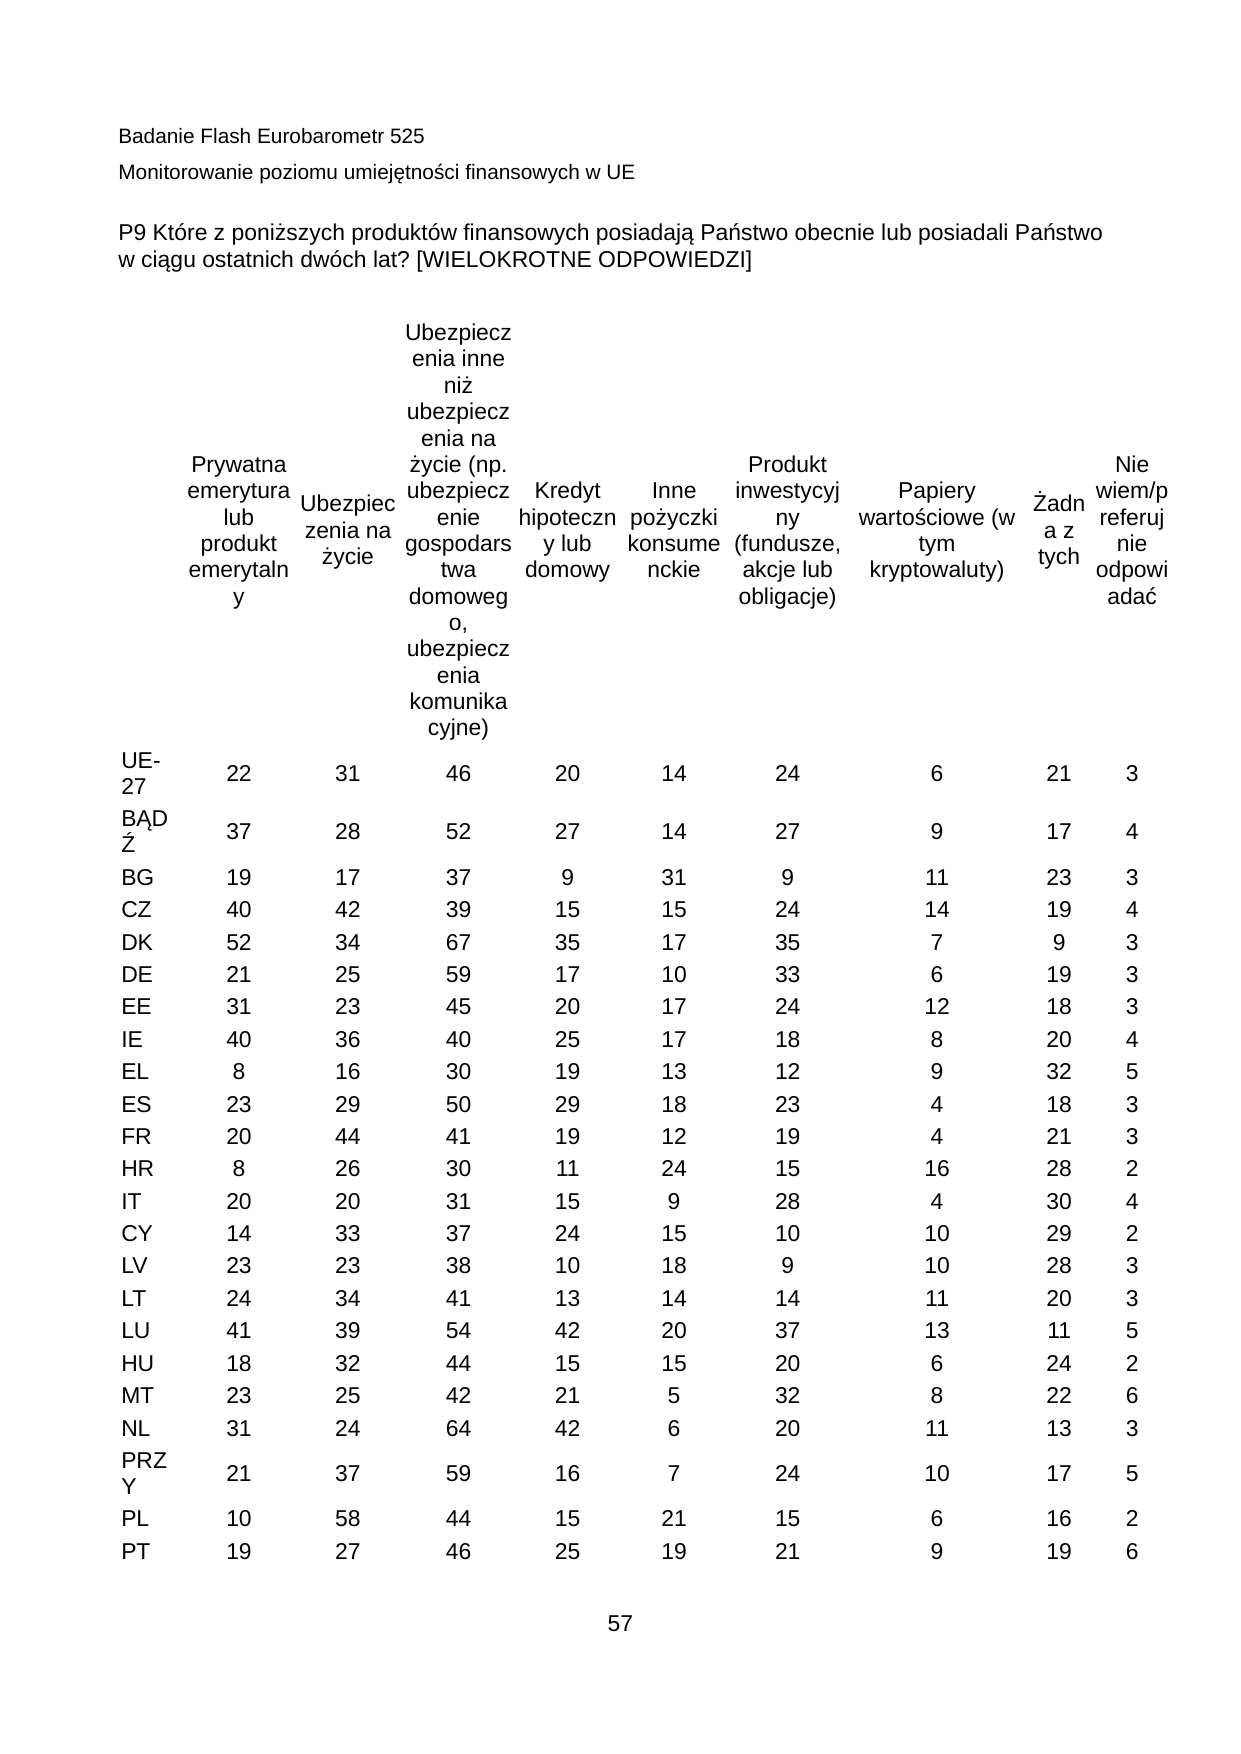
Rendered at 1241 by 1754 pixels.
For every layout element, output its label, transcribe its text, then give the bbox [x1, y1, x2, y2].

table_cell 44 [401, 1347, 515, 1379]
table_cell 19 [515, 1055, 619, 1087]
table_cell 31 [401, 1185, 515, 1217]
table_cell 23 [183, 1250, 294, 1282]
table_cell LU [118, 1314, 183, 1347]
table_cell 13 [620, 1055, 728, 1087]
table_cell PT [118, 1535, 183, 1567]
table_cell 50 [401, 1088, 515, 1120]
table_cell 23 [294, 1250, 401, 1282]
table_cell 15 [620, 1217, 728, 1249]
table_cell 23 [728, 1088, 847, 1120]
table_cell 17 [515, 958, 619, 990]
table_cell 42 [515, 1314, 619, 1347]
table_cell 32 [1027, 1055, 1091, 1087]
table_cell IE [118, 1023, 183, 1055]
table_cell PRZY [118, 1444, 183, 1502]
table_cell 10 [183, 1503, 294, 1535]
table_cell 29 [1027, 1217, 1091, 1249]
table_cell 21 [183, 958, 294, 990]
table_cell 21 [620, 1503, 728, 1535]
table_cell 18 [620, 1088, 728, 1120]
table_cell 38 [401, 1250, 515, 1282]
table_cell 27 [294, 1535, 401, 1567]
table_cell 28 [1027, 1250, 1091, 1282]
table_cell 4 [1091, 1023, 1173, 1055]
table_cell 42 [294, 893, 401, 926]
table_cell 9 [515, 861, 619, 893]
table_cell 24 [728, 893, 847, 926]
table_cell 4 [847, 1088, 1027, 1120]
table_cell 30 [1027, 1185, 1091, 1217]
table_cell 24 [728, 1444, 847, 1502]
table_cell 32 [294, 1347, 401, 1379]
table_cell 3 [1091, 1120, 1173, 1152]
table_cell 41 [183, 1314, 294, 1347]
table_cell 20 [515, 990, 619, 1023]
table_cell 21 [728, 1535, 847, 1567]
table_cell 6 [847, 958, 1027, 990]
table_cell 39 [294, 1314, 401, 1347]
table_cell 3 [1091, 744, 1173, 802]
table_cell 28 [294, 802, 401, 861]
table_cell 67 [401, 926, 515, 958]
table_cell 16 [294, 1055, 401, 1087]
table_header Inne pożyczki konsumenckie [620, 316, 728, 744]
table_cell 22 [1027, 1379, 1091, 1411]
table_cell 15 [515, 1185, 619, 1217]
table_cell 11 [515, 1152, 619, 1185]
table_cell 37 [294, 1444, 401, 1502]
table_header Ubezpieczenia na życie [294, 316, 401, 744]
table_cell 11 [847, 861, 1027, 893]
table_cell 24 [515, 1217, 619, 1249]
table_cell 2 [1091, 1217, 1173, 1249]
table_cell 44 [294, 1120, 401, 1152]
text P9 Które z poniższych produktów finansowych posiadają Państwo obecnie lub posiadali Państwo w ciągu ostatnich dwóch lat? [WIELOKROTNE ODPOWIEDZI] [118, 219, 1122, 272]
table_header Kredyt hipoteczny lub domowy [515, 316, 619, 744]
table_cell 15 [728, 1152, 847, 1185]
table_cell 13 [515, 1282, 619, 1314]
table_cell 15 [515, 893, 619, 926]
table_cell 2 [1091, 1347, 1173, 1379]
table_cell 5 [1091, 1444, 1173, 1502]
table_cell 21 [1027, 1120, 1091, 1152]
table_cell 10 [847, 1444, 1027, 1502]
table_cell 20 [620, 1314, 728, 1347]
table_cell 52 [183, 926, 294, 958]
table_cell 25 [515, 1535, 619, 1567]
table_cell CZ [118, 893, 183, 926]
table_cell 20 [1027, 1282, 1091, 1314]
table_cell 29 [294, 1088, 401, 1120]
table_cell 19 [1027, 958, 1091, 990]
table_cell 14 [183, 1217, 294, 1249]
table_cell 27 [515, 802, 619, 861]
table_cell 37 [728, 1314, 847, 1347]
table_cell 11 [1027, 1314, 1091, 1347]
table_cell 58 [294, 1503, 401, 1535]
table_cell 14 [728, 1282, 847, 1314]
table_cell 34 [294, 926, 401, 958]
table_cell 9 [847, 1055, 1027, 1087]
table_cell 6 [847, 1347, 1027, 1379]
table_cell 24 [1027, 1347, 1091, 1379]
table_header Papiery wartościowe (w tym kryptowaluty) [847, 316, 1027, 744]
table_cell 42 [515, 1411, 619, 1444]
table_cell 7 [620, 1444, 728, 1502]
table_cell 14 [620, 1282, 728, 1314]
table_cell 28 [1027, 1152, 1091, 1185]
table_cell 19 [1027, 1535, 1091, 1567]
table_cell 5 [1091, 1314, 1173, 1347]
table_cell BĄDŹ [118, 802, 183, 861]
table_cell 41 [401, 1120, 515, 1152]
table_cell 3 [1091, 958, 1173, 990]
table_cell 21 [183, 1444, 294, 1502]
table_header Żadna z tych [1027, 316, 1091, 744]
table_cell 4 [847, 1185, 1027, 1217]
table_cell 31 [183, 990, 294, 1023]
table_header Nie wiem/preferuj nie odpowiadać [1091, 316, 1173, 744]
table_cell 21 [1027, 744, 1091, 802]
table_cell 19 [620, 1535, 728, 1567]
table_cell 7 [847, 926, 1027, 958]
table_cell 11 [847, 1282, 1027, 1314]
table_cell 19 [183, 861, 294, 893]
table_cell 23 [183, 1379, 294, 1411]
table_cell 25 [515, 1023, 619, 1055]
table_cell 5 [1091, 1055, 1173, 1087]
table_cell 30 [401, 1055, 515, 1087]
table_cell 18 [183, 1347, 294, 1379]
table_cell 14 [620, 744, 728, 802]
table_cell 15 [515, 1347, 619, 1379]
table_cell BG [118, 861, 183, 893]
table_cell 46 [401, 744, 515, 802]
table_cell HR [118, 1152, 183, 1185]
table_cell 20 [183, 1120, 294, 1152]
table_header Prywatna emerytura lub produkt emerytalny [183, 316, 294, 744]
table_cell EE [118, 990, 183, 1023]
table_cell 6 [847, 1503, 1027, 1535]
table_cell 33 [728, 958, 847, 990]
table_cell 4 [1091, 1185, 1173, 1217]
table_cell IT [118, 1185, 183, 1217]
table_cell 3 [1091, 990, 1173, 1023]
table_cell 16 [1027, 1503, 1091, 1535]
table_cell 45 [401, 990, 515, 1023]
table_cell 6 [1091, 1379, 1173, 1411]
table_cell 12 [728, 1055, 847, 1087]
table_cell CY [118, 1217, 183, 1249]
table_cell 23 [294, 990, 401, 1023]
table_cell 9 [728, 1250, 847, 1282]
table_cell 10 [728, 1217, 847, 1249]
table_cell 15 [515, 1503, 619, 1535]
table_cell 22 [183, 744, 294, 802]
table_cell 31 [294, 744, 401, 802]
table_cell 14 [847, 893, 1027, 926]
table_cell 18 [1027, 990, 1091, 1023]
table_cell 20 [183, 1185, 294, 1217]
table_cell 10 [847, 1250, 1027, 1282]
table_cell 8 [183, 1055, 294, 1087]
table_cell 17 [620, 926, 728, 958]
table_cell 3 [1091, 1250, 1173, 1282]
table_cell 2 [1091, 1503, 1173, 1535]
table_cell 17 [1027, 1444, 1091, 1502]
table_cell 3 [1091, 861, 1173, 893]
table_cell 5 [620, 1379, 728, 1411]
table_header Ubezpieczenia inne niż ubezpieczenia na życie (np. ubezpieczenie gospodarstwa domowego, ubezpieczenia komunikacyjne) [401, 316, 515, 744]
table_header [118, 316, 183, 744]
table_cell 4 [1091, 802, 1173, 861]
table_cell 40 [183, 1023, 294, 1055]
table_cell 59 [401, 958, 515, 990]
table_cell 20 [728, 1347, 847, 1379]
table_cell MT [118, 1379, 183, 1411]
table_cell 15 [728, 1503, 847, 1535]
table_cell 9 [620, 1185, 728, 1217]
table_cell 30 [401, 1152, 515, 1185]
table_cell 54 [401, 1314, 515, 1347]
table_cell 20 [1027, 1023, 1091, 1055]
table_cell 32 [728, 1379, 847, 1411]
table_cell 17 [620, 1023, 728, 1055]
table_cell 29 [515, 1088, 619, 1120]
table_cell 35 [515, 926, 619, 958]
table_cell 9 [728, 861, 847, 893]
table_cell 24 [183, 1282, 294, 1314]
table_cell 6 [847, 744, 1027, 802]
table_cell 24 [728, 744, 847, 802]
table_cell UE-27 [118, 744, 183, 802]
table_cell 6 [620, 1411, 728, 1444]
table_cell 35 [728, 926, 847, 958]
table_cell 10 [515, 1250, 619, 1282]
table_cell 18 [728, 1023, 847, 1055]
table_cell DE [118, 958, 183, 990]
table_cell 23 [1027, 861, 1091, 893]
table_cell 17 [620, 990, 728, 1023]
table_cell 18 [620, 1250, 728, 1282]
table_cell 19 [728, 1120, 847, 1152]
table_cell 9 [847, 1535, 1027, 1567]
table_cell 13 [847, 1314, 1027, 1347]
table_cell 25 [294, 1379, 401, 1411]
table_cell 27 [728, 802, 847, 861]
table_cell 10 [847, 1217, 1027, 1249]
table_cell 4 [847, 1120, 1027, 1152]
table_cell EL [118, 1055, 183, 1087]
table_cell 34 [294, 1282, 401, 1314]
table_cell PL [118, 1503, 183, 1535]
table_header Produkt inwestycyjny (fundusze, akcje lub obligacje) [728, 316, 847, 744]
table_cell 52 [401, 802, 515, 861]
table_cell 41 [401, 1282, 515, 1314]
table_cell 6 [1091, 1535, 1173, 1567]
table_cell 16 [515, 1444, 619, 1502]
table_cell ES [118, 1088, 183, 1120]
table_cell 18 [1027, 1088, 1091, 1120]
table_cell 23 [183, 1088, 294, 1120]
table_cell DK [118, 926, 183, 958]
table_cell 13 [1027, 1411, 1091, 1444]
table_cell 46 [401, 1535, 515, 1567]
table_cell HU [118, 1347, 183, 1379]
table_cell 3 [1091, 1088, 1173, 1120]
table_cell 42 [401, 1379, 515, 1411]
table_cell 21 [515, 1379, 619, 1411]
table_cell 17 [1027, 802, 1091, 861]
table_cell 37 [183, 802, 294, 861]
table_cell 24 [294, 1411, 401, 1444]
table_cell 9 [1027, 926, 1091, 958]
table_cell 9 [847, 802, 1027, 861]
table_cell 36 [294, 1023, 401, 1055]
table_cell 26 [294, 1152, 401, 1185]
table_cell 12 [620, 1120, 728, 1152]
table_cell 40 [183, 893, 294, 926]
table_cell 59 [401, 1444, 515, 1502]
table_cell 15 [620, 893, 728, 926]
table_cell 28 [728, 1185, 847, 1217]
table_cell 4 [1091, 893, 1173, 926]
table_cell 20 [728, 1411, 847, 1444]
table_cell 10 [620, 958, 728, 990]
table_cell 19 [1027, 893, 1091, 926]
table_cell FR [118, 1120, 183, 1152]
table_cell 3 [1091, 1282, 1173, 1314]
table_cell 14 [620, 802, 728, 861]
table_cell 16 [847, 1152, 1027, 1185]
table_cell LT [118, 1282, 183, 1314]
table_cell 11 [847, 1411, 1027, 1444]
table_cell 31 [620, 861, 728, 893]
table_cell 19 [183, 1535, 294, 1567]
table_cell 15 [620, 1347, 728, 1379]
table_cell 40 [401, 1023, 515, 1055]
table_cell 64 [401, 1411, 515, 1444]
table_cell 33 [294, 1217, 401, 1249]
table_cell 2 [1091, 1152, 1173, 1185]
table_cell LV [118, 1250, 183, 1282]
table_cell 19 [515, 1120, 619, 1152]
table_cell 8 [183, 1152, 294, 1185]
table_cell 3 [1091, 926, 1173, 958]
table_cell 37 [401, 861, 515, 893]
table_cell 31 [183, 1411, 294, 1444]
table_cell 24 [620, 1152, 728, 1185]
table_cell NL [118, 1411, 183, 1444]
table_cell 24 [728, 990, 847, 1023]
table_cell 17 [294, 861, 401, 893]
table_cell 44 [401, 1503, 515, 1535]
table_cell 8 [847, 1023, 1027, 1055]
table_cell 37 [401, 1217, 515, 1249]
table_cell 25 [294, 958, 401, 990]
table_cell 20 [294, 1185, 401, 1217]
table_cell 39 [401, 893, 515, 926]
table_cell 12 [847, 990, 1027, 1023]
table_cell 3 [1091, 1411, 1173, 1444]
table_cell 20 [515, 744, 619, 802]
table_cell 8 [847, 1379, 1027, 1411]
